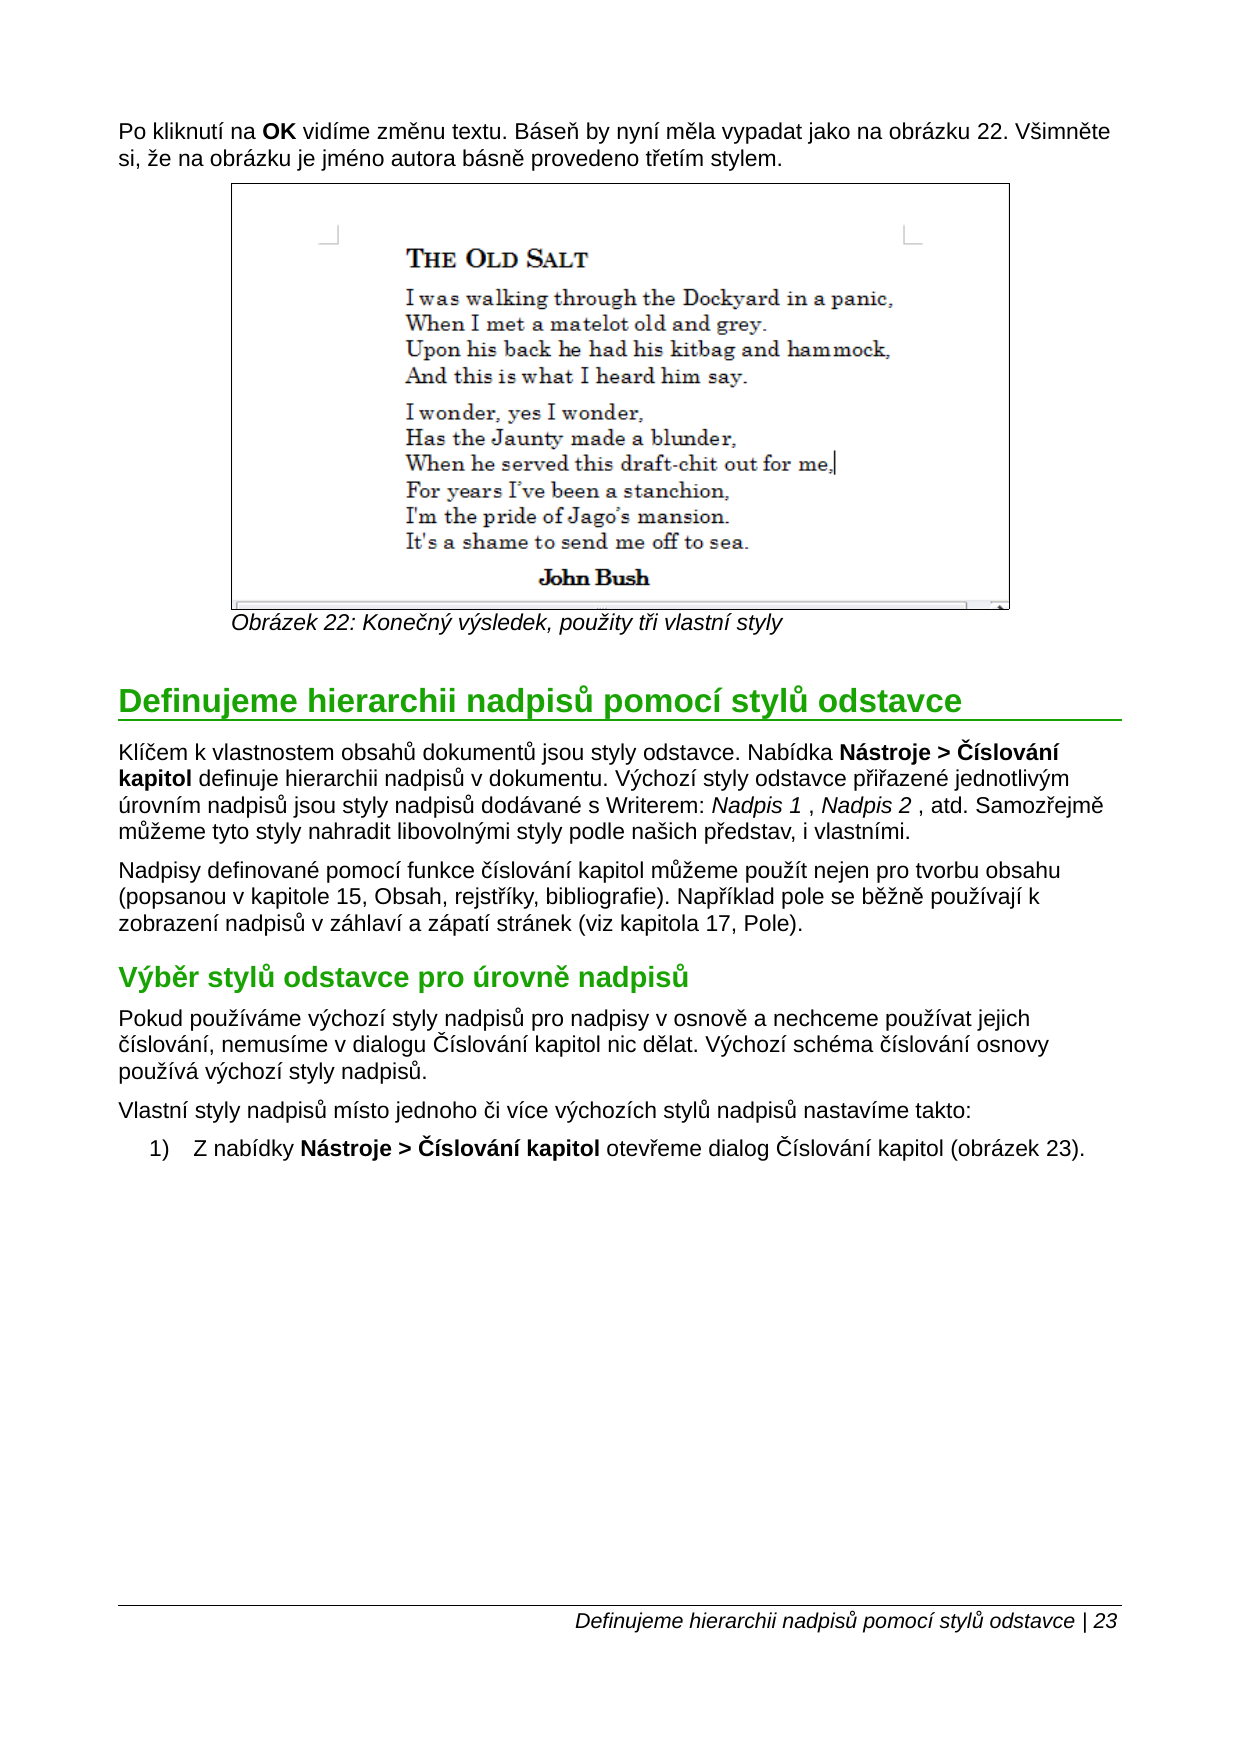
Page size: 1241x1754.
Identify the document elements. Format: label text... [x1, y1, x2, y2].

text Obrázek 22: Konečný výsledek, použity tři vlastní styly [231, 610, 1009, 636]
subtitle Definujeme hierarchii nadpisů pomocí stylů odstavce [118, 681, 1122, 719]
text Nadpisy definované pomocí funkce číslování kapitol můžeme použít nejen pro tvorbu obsahu (popsanou v kapitole 15, Obsah, rejstříky, bibliografie). Například pole se běžně používají k zobrazení nadpisů v záhlaví a zápatí stránek (viz kapitola 17, Pole). [118, 857, 1122, 936]
text Pokud používáme výchozí styly nadpisů pro nadpisy v osnově a nechceme používat jejich číslování, nemusíme v dialogu Číslování kapitol nic dělat. Výchozí schéma číslování osnovy používá výchozí styly nadpisů. [118, 1005, 1122, 1084]
subtitle Výběr stylů odstavce pro úrovně nadpisů [118, 960, 1122, 993]
list Z nabídky Nástroje > Číslování kapitol otevřeme dialog Číslování kapitol (obrázek 23). [169, 1135, 1122, 1162]
picture [232, 184, 1009, 609]
text Klíčem k vlastnostem obsahů dokumentů jsou styly odstavce. Nabídka Nástroje > Číslování kapitol definuje hierarchii nadpisů v dokumentu. Výchozí styly odstavce přiřazené jednotlivým úrovním nadpisů jsou styly nadpisů dodávané s Writerem: Nadpis 1 , Nadpis 2 , atd. Samozřejmě můžeme tyto styly nahradit libovolnými styly podle našich představ, i vlastními. [118, 739, 1122, 844]
text Po kliknutí na OK vidíme změnu textu. Báseň by nyní měla vypadat jako na obrázku 22. Všimněte si, že na obrázku je jméno autora básně provedeno třetím stylem. [118, 118, 1122, 171]
list Vlastní styly nadpisů místo jednoho či více výchozích stylů nadpisů nastavíme takto: [118, 1097, 1122, 1123]
